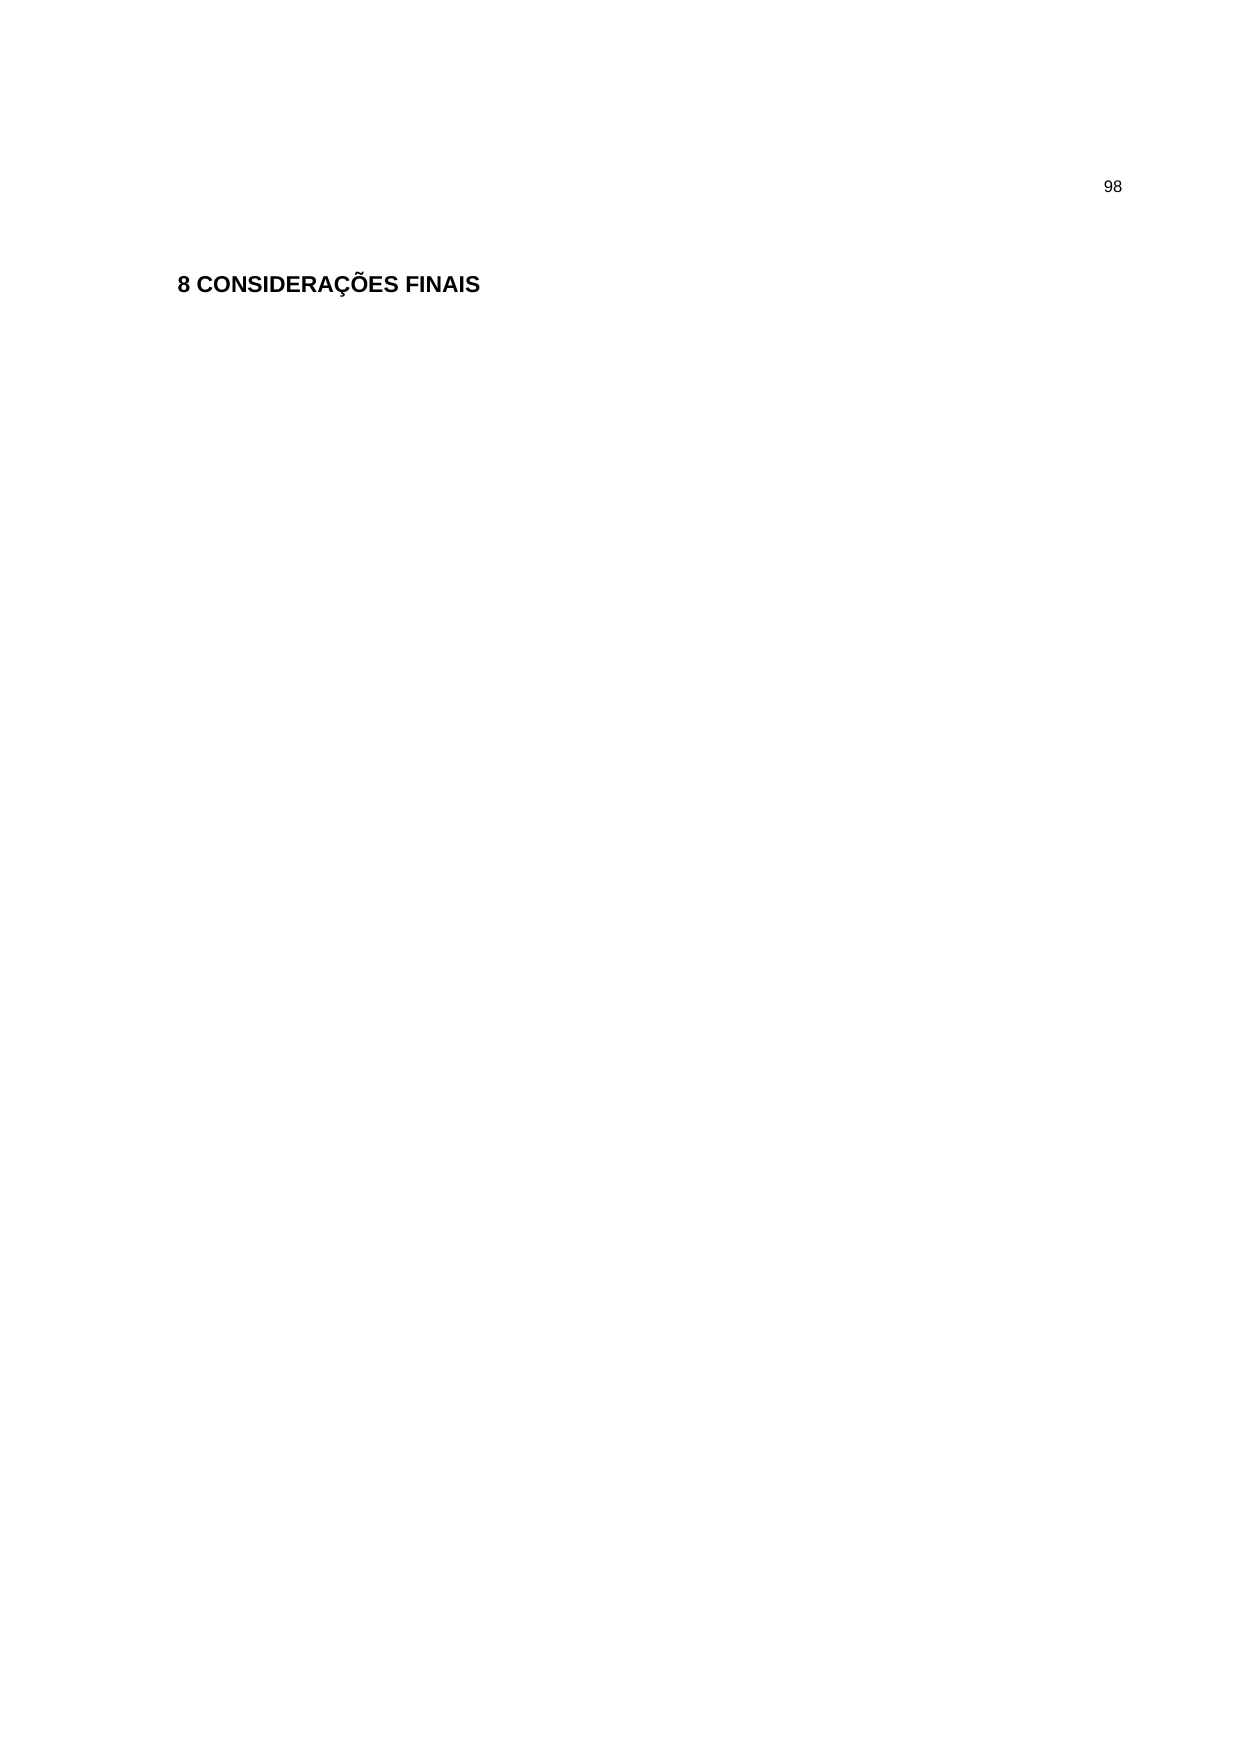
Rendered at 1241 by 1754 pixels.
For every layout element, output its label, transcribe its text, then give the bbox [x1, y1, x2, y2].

subtitle 8 CONSIDERAÇÕES FINAIS [177, 271, 1122, 297]
